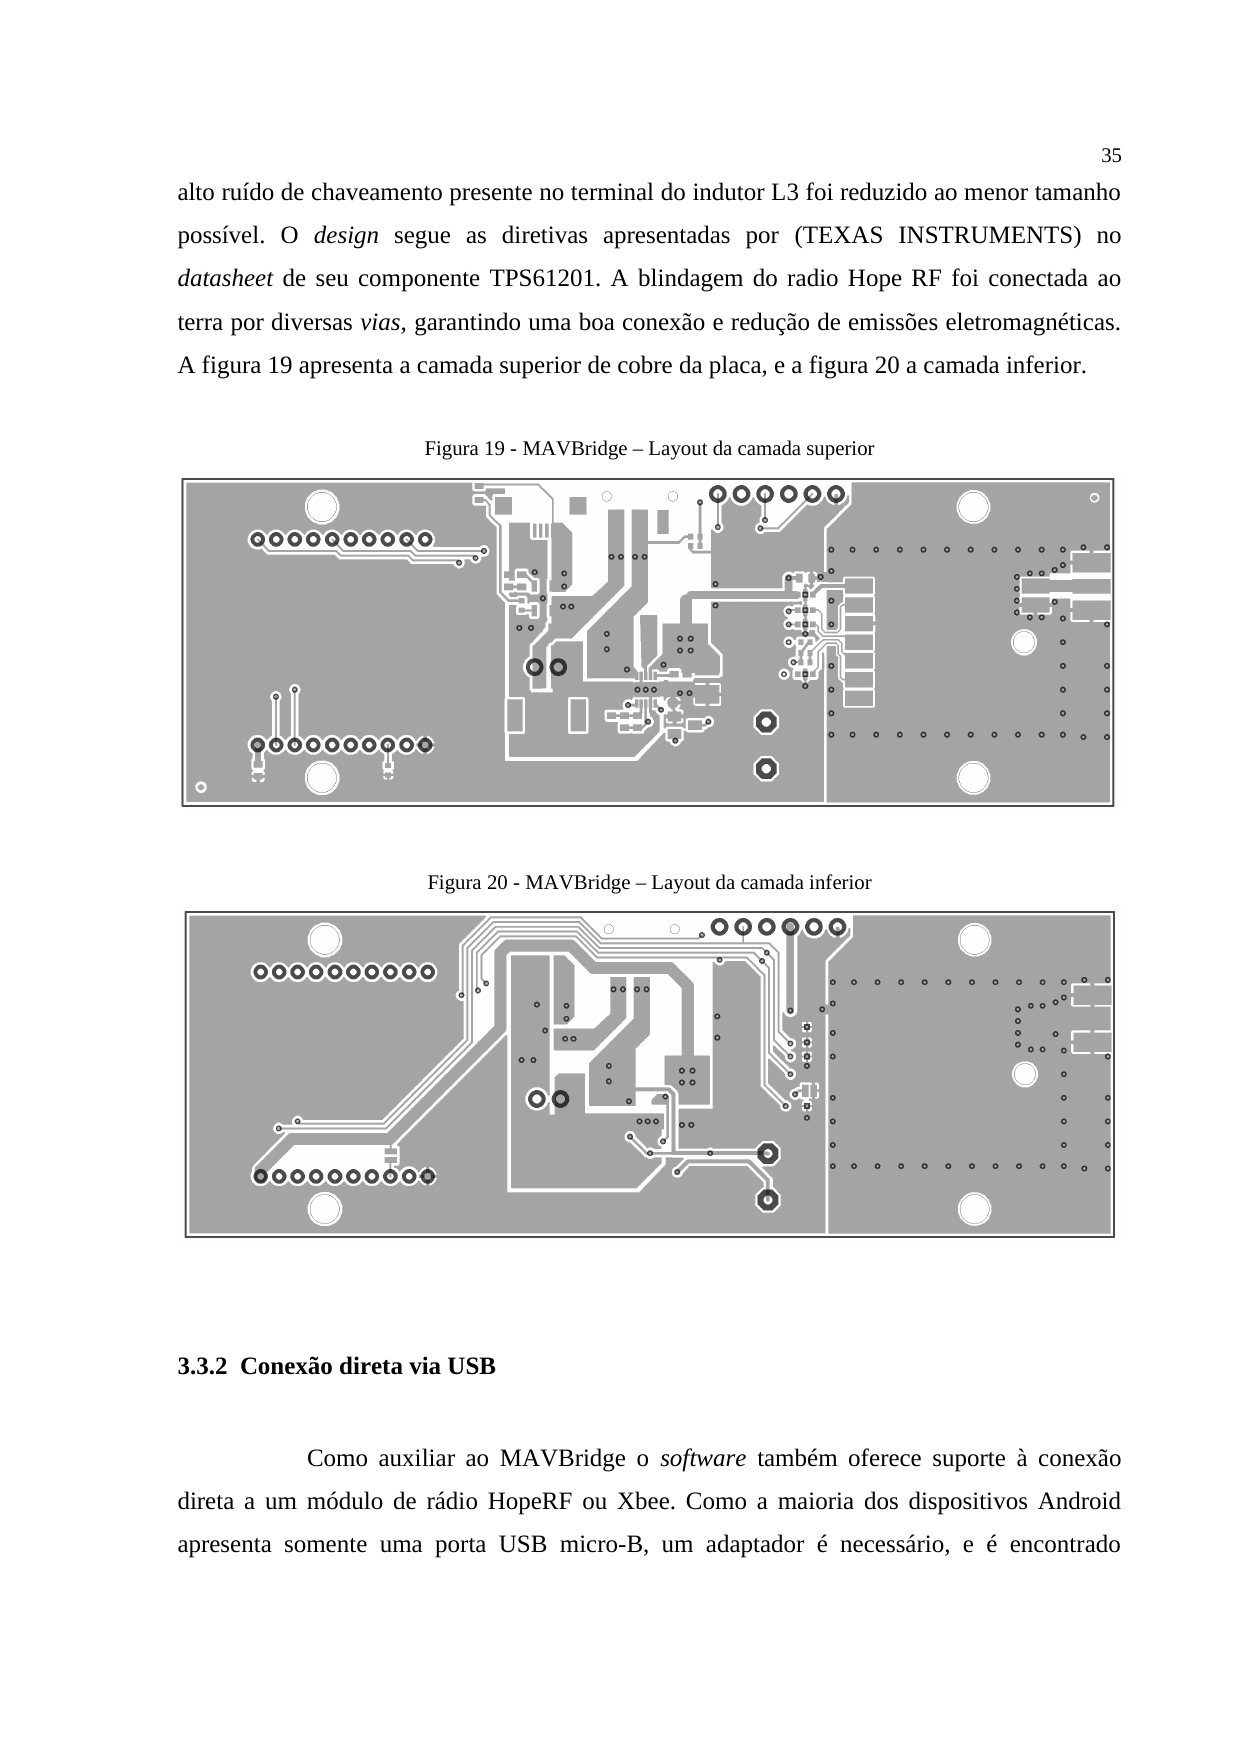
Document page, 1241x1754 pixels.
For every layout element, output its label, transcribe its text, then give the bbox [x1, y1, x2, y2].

picture [177, 904, 1122, 1246]
text Como auxiliar ao MAVBridge o software também oferece suporte à conexão direta a um módulo de rádio HopeRF ou Xbee. Como a maioria dos dispositivos Android apresenta somente uma porta USB micro-B, um adaptador é necessário, e é encontrado [177, 1443, 1122, 1558]
list MAVBridge – Layout da camada inferior [177, 870, 1122, 894]
picture [177, 472, 1122, 813]
list MAVBridge – Layout da camada superior [177, 436, 1122, 460]
text alto ruído de chaveamento presente no terminal do indutor L3 foi reduzido ao menor tamanho possível. O design segue as diretivas apresentadas por (TEXAS INSTRUMENTS) no datasheet de seu componente TPS61201. A blindagem do radio Hope RF foi conectada ao terra por diversas vias, garantindo uma boa conexão e redução de emissões eletromagnéticas. A figura 19 apresenta a camada superior de cobre da placa, e a figura 20 a camada inferior. [177, 177, 1122, 378]
subtitle Conexão direta via USB [177, 1351, 1122, 1380]
